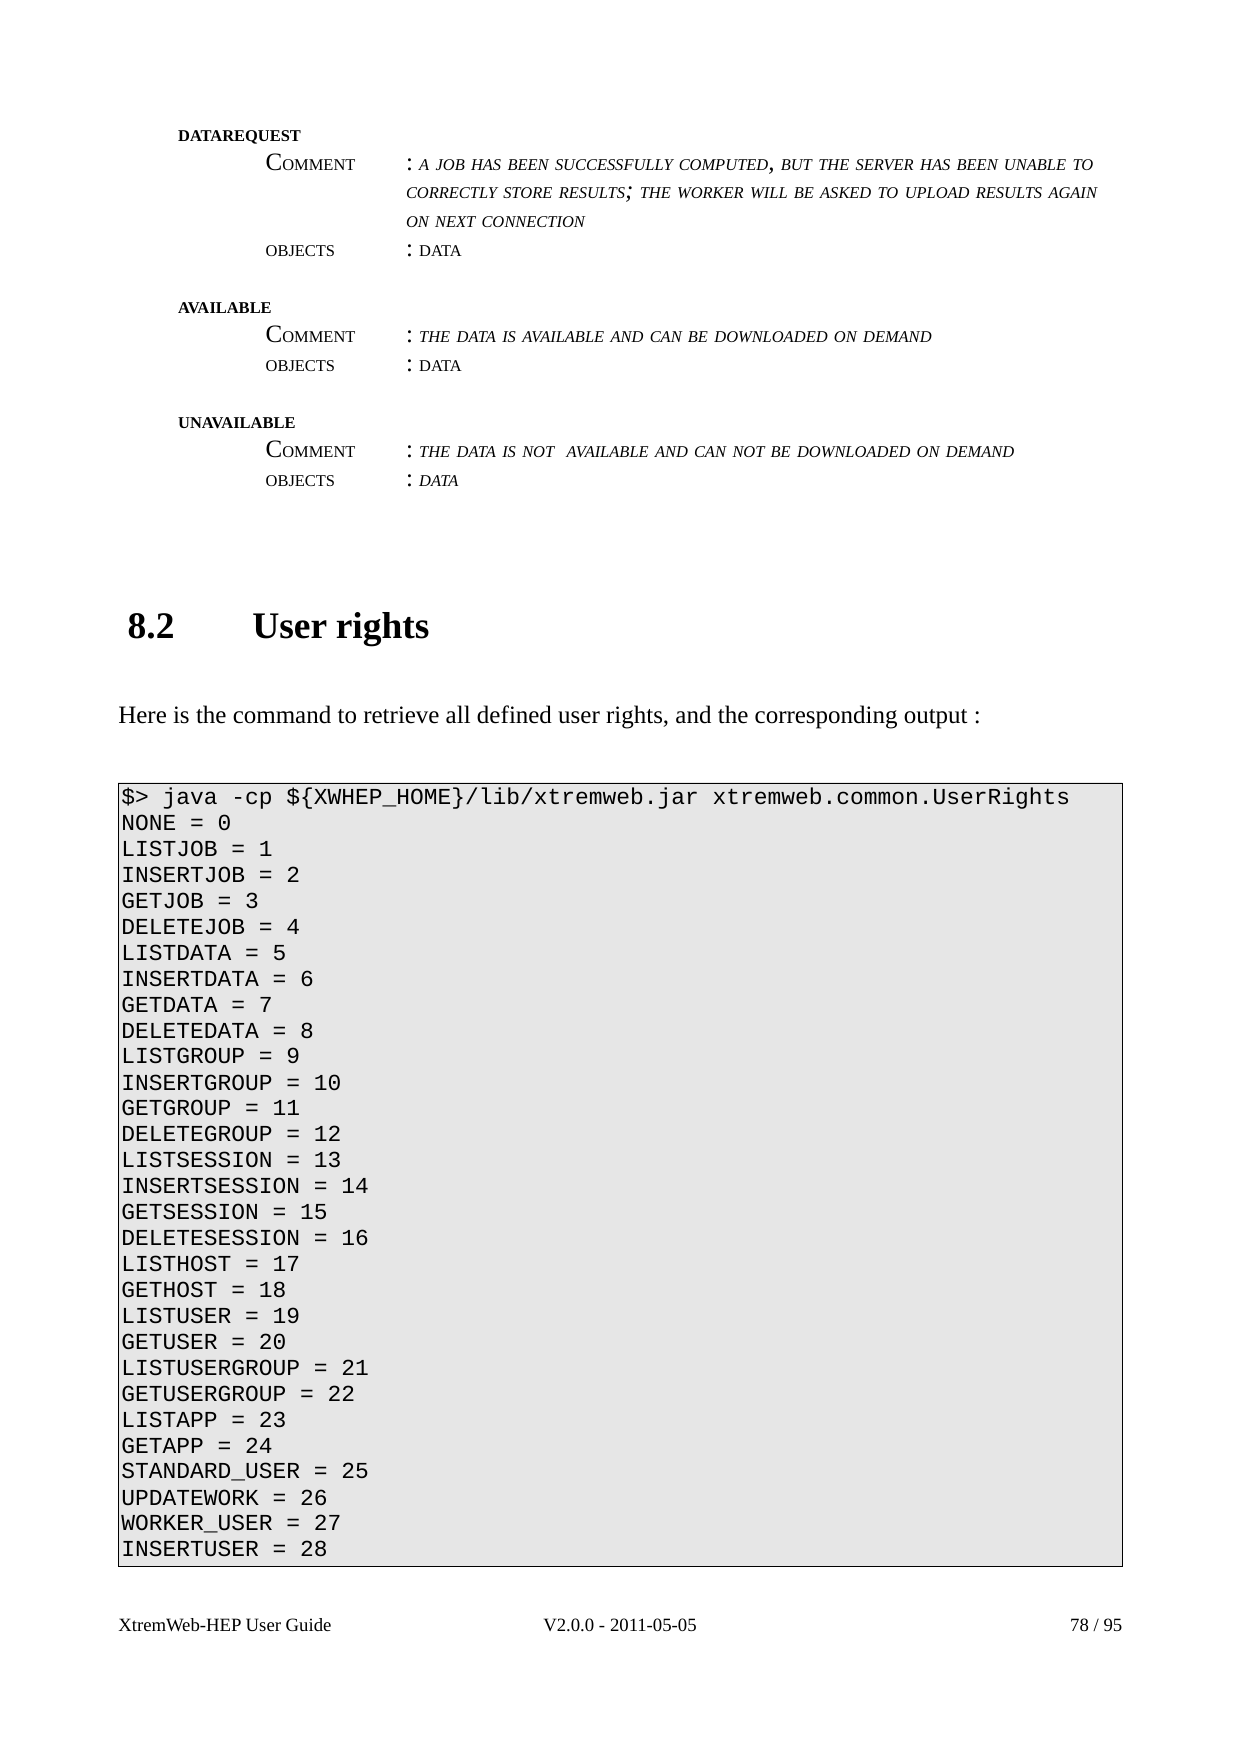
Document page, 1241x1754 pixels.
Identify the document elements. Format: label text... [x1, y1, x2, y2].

text INSERTDATA = 6 [119, 964, 1122, 990]
text GETUSER = 20 [119, 1327, 1122, 1353]
text LISTUSERGROUP = 21 [119, 1353, 1122, 1379]
text LISTHOST = 17 [119, 1249, 1122, 1275]
text $> java -cp ${XWHEP_HOME}/lib/xtremweb.jar xtremweb.common.UserRights [119, 784, 1122, 808]
text LISTUSER = 19 [119, 1301, 1122, 1327]
text objects : data [265, 233, 1122, 262]
text unavailable [178, 406, 1122, 434]
text LISTGROUP = 9 [119, 1042, 1122, 1068]
text DELETEJOB = 4 [119, 912, 1122, 938]
text Comment : the data is available and can be downloaded on demand [265, 319, 1122, 348]
subtitle User rights [118, 603, 1122, 646]
text LISTAPP = 23 [119, 1405, 1122, 1431]
text WORKER_USER = 27 [119, 1509, 1122, 1535]
text LISTSESSION = 13 [119, 1146, 1122, 1172]
text Comment : the data is not available and can not be downloaded on demand [265, 434, 1122, 463]
text objects : data [265, 463, 1122, 492]
text GETSESSION = 15 [119, 1197, 1122, 1223]
text Comment : a job has been successfully computed, but the server has been unable to correctly store results; the worker will be asked to upload results again on next connection [265, 147, 1122, 233]
text INSERTGROUP = 10 [119, 1068, 1122, 1094]
text INSERTSESSION = 14 [119, 1172, 1122, 1197]
text GETUSERGROUP = 22 [119, 1379, 1122, 1405]
text Here is the command to retrieve all defined user rights, and the corresponding output : [118, 700, 1122, 729]
text STANDARD_USER = 25 [119, 1457, 1122, 1483]
text LISTDATA = 5 [119, 938, 1122, 964]
text DELETEGROUP = 12 [119, 1120, 1122, 1146]
text available [178, 291, 1122, 319]
text DELETESESSION = 16 [119, 1223, 1122, 1249]
text LISTJOB = 1 [119, 834, 1122, 860]
text GETDATA = 7 [119, 990, 1122, 1016]
text INSERTJOB = 2 [119, 860, 1122, 886]
text UPDATEWORK = 26 [119, 1483, 1122, 1509]
text datarequest [178, 118, 1122, 147]
text objects : data [265, 348, 1122, 377]
text DELETEDATA = 8 [119, 1016, 1122, 1042]
text GETJOB = 3 [119, 886, 1122, 912]
text GETHOST = 18 [119, 1275, 1122, 1301]
text NONE = 0 [119, 808, 1122, 834]
text GETAPP = 24 [119, 1431, 1122, 1457]
text INSERTUSER = 28 [119, 1535, 1122, 1566]
text GETGROUP = 11 [119, 1094, 1122, 1120]
